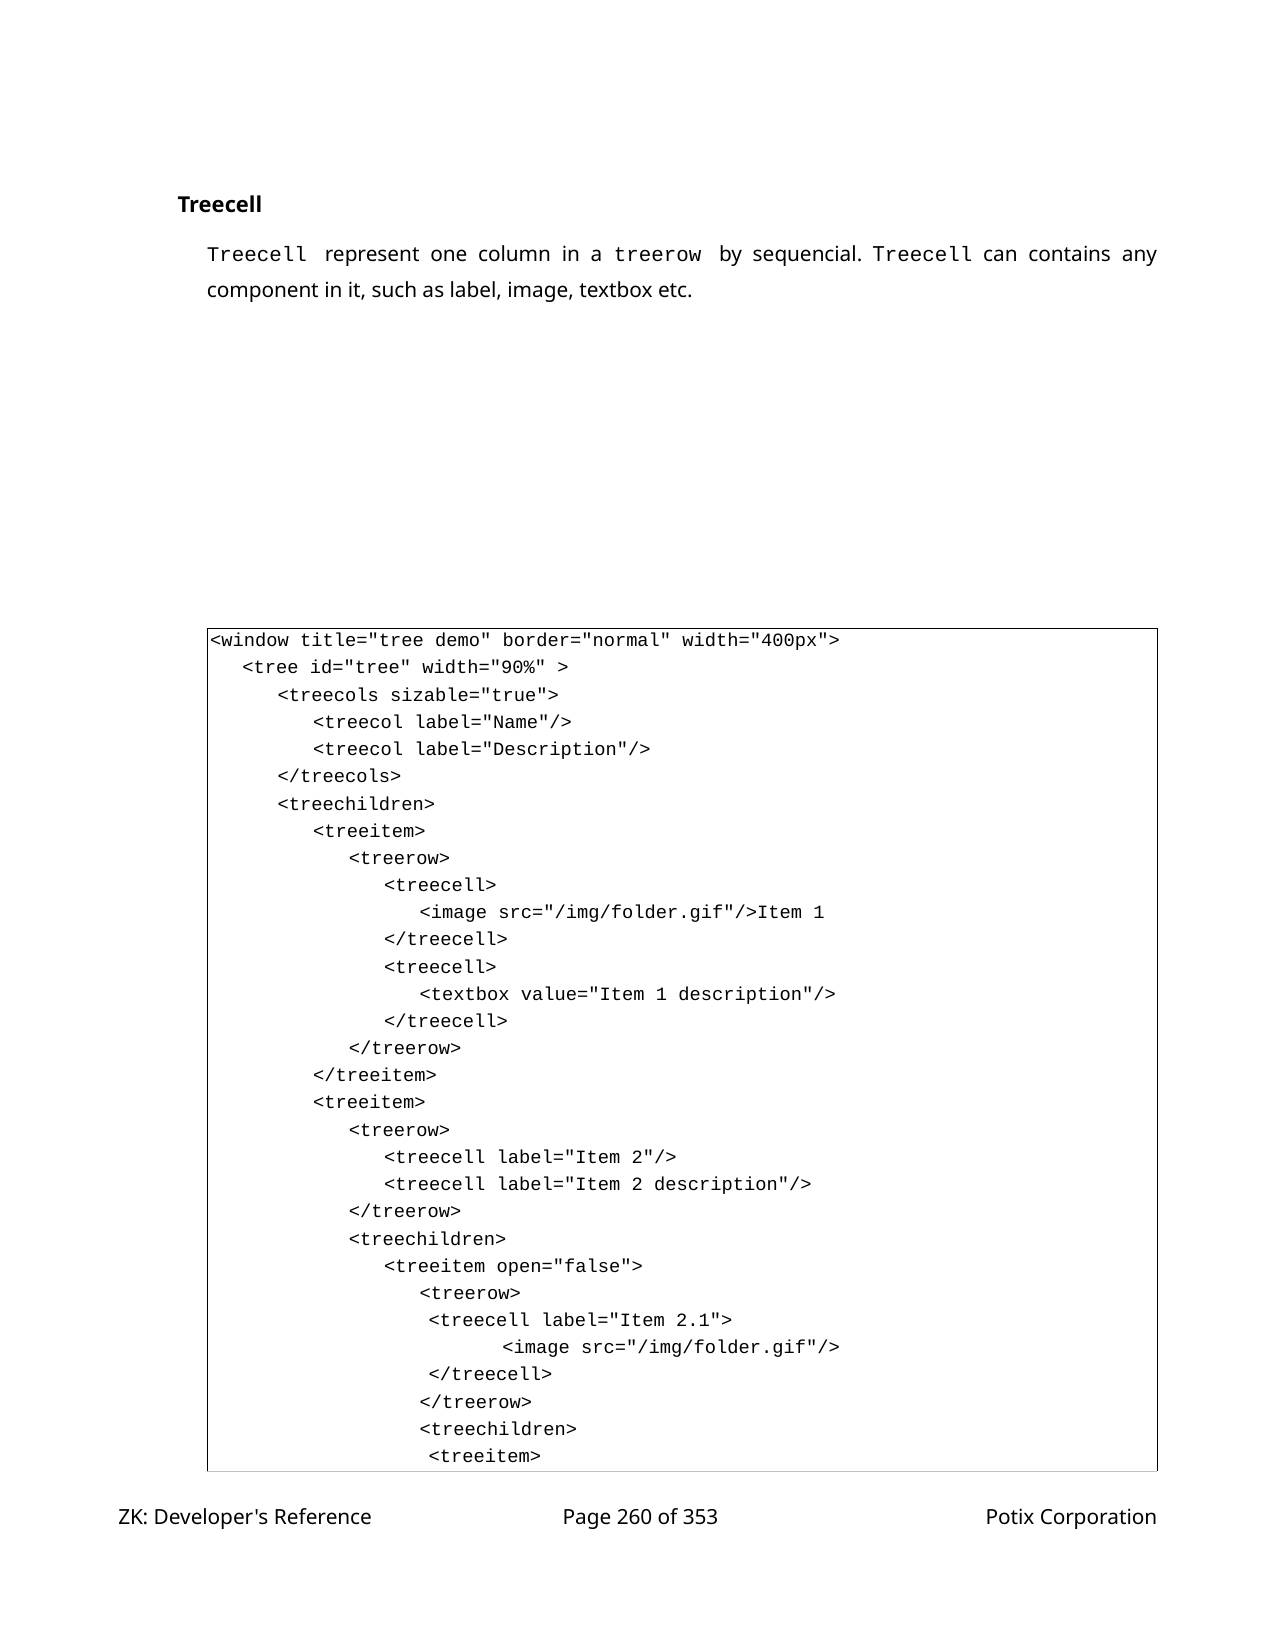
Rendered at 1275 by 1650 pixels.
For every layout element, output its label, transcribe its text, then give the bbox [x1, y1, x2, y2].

text </treecell> [208, 1009, 1157, 1033]
text <treerow> [208, 846, 1157, 870]
text <treecell label="Item 2"/> [208, 1145, 1157, 1169]
text <treerow> [208, 1118, 1157, 1142]
text <textbox value="Item 1 description"/> [208, 982, 1157, 1006]
text Treecell represent one column in a treerow by sequencial. Treecell can contains any component in it, such as label, image, textbox etc. [207, 239, 1157, 303]
text <treechildren> [208, 1226, 1157, 1251]
text <treecols sizable="true"> [208, 683, 1157, 707]
text <treecell label="Item 2.1"> [208, 1308, 1157, 1332]
text </treeitem> [208, 1063, 1157, 1087]
text <treecol label="Description"/> [208, 737, 1157, 761]
text </treerow> [208, 1389, 1157, 1414]
text <treeitem> [208, 1444, 1157, 1471]
text <tree id="tree" width="90%" > [208, 655, 1157, 680]
text <treecol label="Name"/> [208, 710, 1157, 734]
text </treecols> [208, 764, 1157, 788]
text <image src="/img/folder.gif"/> [208, 1335, 1157, 1359]
text <treecell> [208, 873, 1157, 897]
text <treechildren> [208, 1417, 1157, 1441]
text <treecell label="Item 2 description"/> [208, 1172, 1157, 1196]
text </treerow> [208, 1199, 1157, 1223]
text <treerow> [208, 1281, 1157, 1305]
text <image src="/img/folder.gif"/>Item 1 [208, 900, 1157, 924]
text </treecell> [208, 927, 1157, 952]
text <window title="tree demo" border="normal" width="400px"> [208, 629, 1157, 652]
text </treecell> [208, 1362, 1157, 1387]
subtitle Treecell [177, 189, 1157, 219]
text <treeitem> [208, 818, 1157, 843]
text <treeitem open="false"> [208, 1253, 1157, 1278]
text <treechildren> [208, 791, 1157, 816]
text </treerow> [208, 1036, 1157, 1060]
text <treeitem> [208, 1090, 1157, 1115]
text <treecell> [208, 954, 1157, 979]
